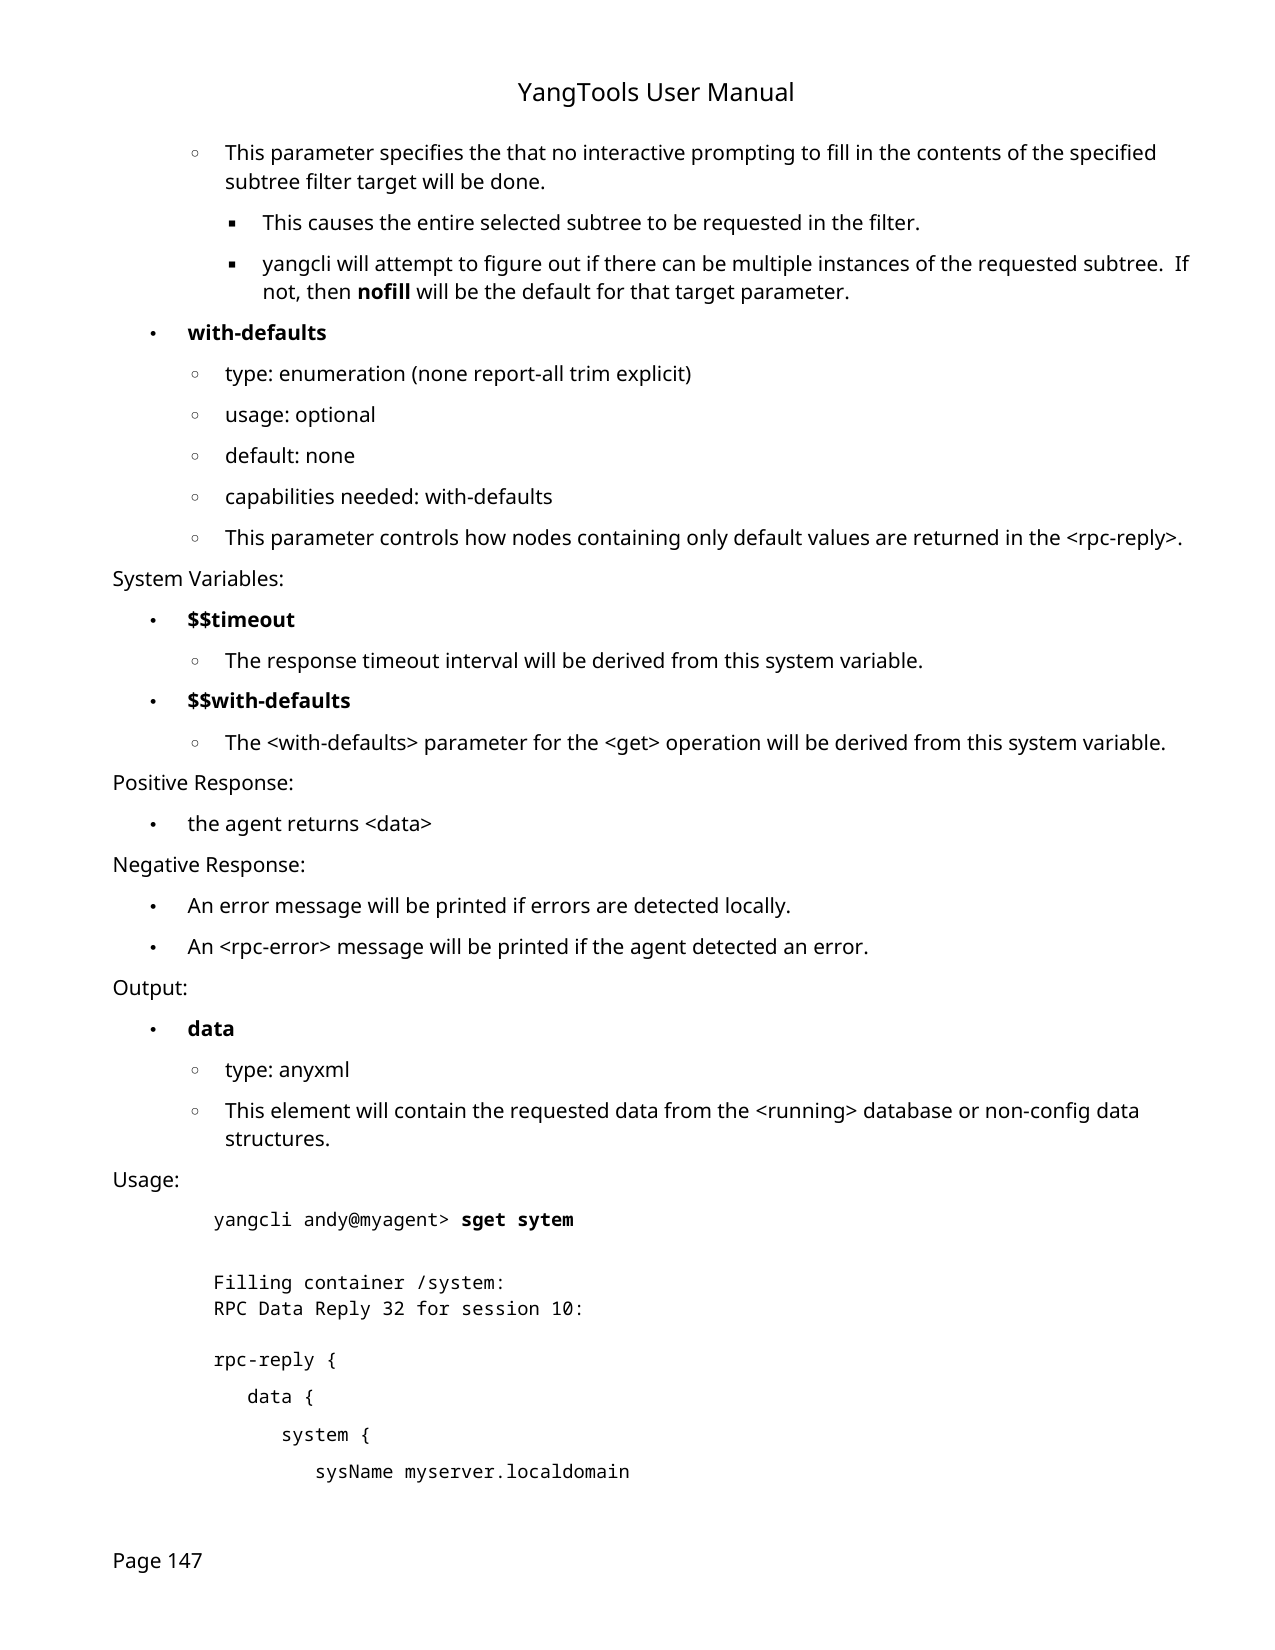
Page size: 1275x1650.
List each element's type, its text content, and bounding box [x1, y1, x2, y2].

text sysName myserver.localdomain [139, 1458, 1200, 1484]
list $$timeout [150, 605, 1200, 633]
list capabilities needed: with-defaults [187, 482, 1200, 510]
list type: enumeration (none report-all trim explicit) [187, 359, 1200, 388]
list usage: optional [187, 400, 1200, 428]
list This parameter specifies the that no interactive prompting to fill in the contents of the specified subtree filter target will be done. [187, 138, 1200, 195]
list This causes the entire selected subtree to be requested in the filter. [225, 208, 1200, 236]
list The <with-defaults> parameter for the <get> operation will be derived from this system variable. [187, 728, 1200, 756]
list with-defaults [150, 318, 1200, 347]
text System Variables: [112, 564, 1200, 592]
text Negative Response: [112, 850, 1200, 879]
list $$with-defaults [150, 687, 1200, 715]
list The response timeout interval will be derived from this system variable. [187, 646, 1200, 674]
text Positive Response: [112, 768, 1200, 797]
text system { [139, 1421, 1200, 1446]
text data { [139, 1383, 1200, 1409]
list This element will contain the requested data from the <running> database or non-config data structures. [187, 1096, 1200, 1153]
list An error message will be printed if errors are detected locally. [150, 891, 1200, 920]
text Usage: [112, 1165, 1200, 1194]
list type: anyxml [187, 1055, 1200, 1083]
list An <rpc-error> message will be printed if the agent detected an error. [150, 932, 1200, 961]
text Output: [112, 973, 1200, 1002]
text Filling container /system: RPC Data Reply 32 for session 10: rpc-reply { [139, 1269, 1200, 1371]
list the agent returns <data> [150, 809, 1200, 838]
text yangcli andy@myagent> sget sytem [139, 1206, 1200, 1257]
list yangcli will attempt to figure out if there can be multiple instances of the requested subtree. If not, then nofill will be the default for that target parameter. [225, 249, 1200, 306]
list data [150, 1014, 1200, 1043]
list default: none [187, 441, 1200, 469]
list This parameter controls how nodes containing only default values are returned in the <rpc-reply>. [187, 523, 1200, 551]
